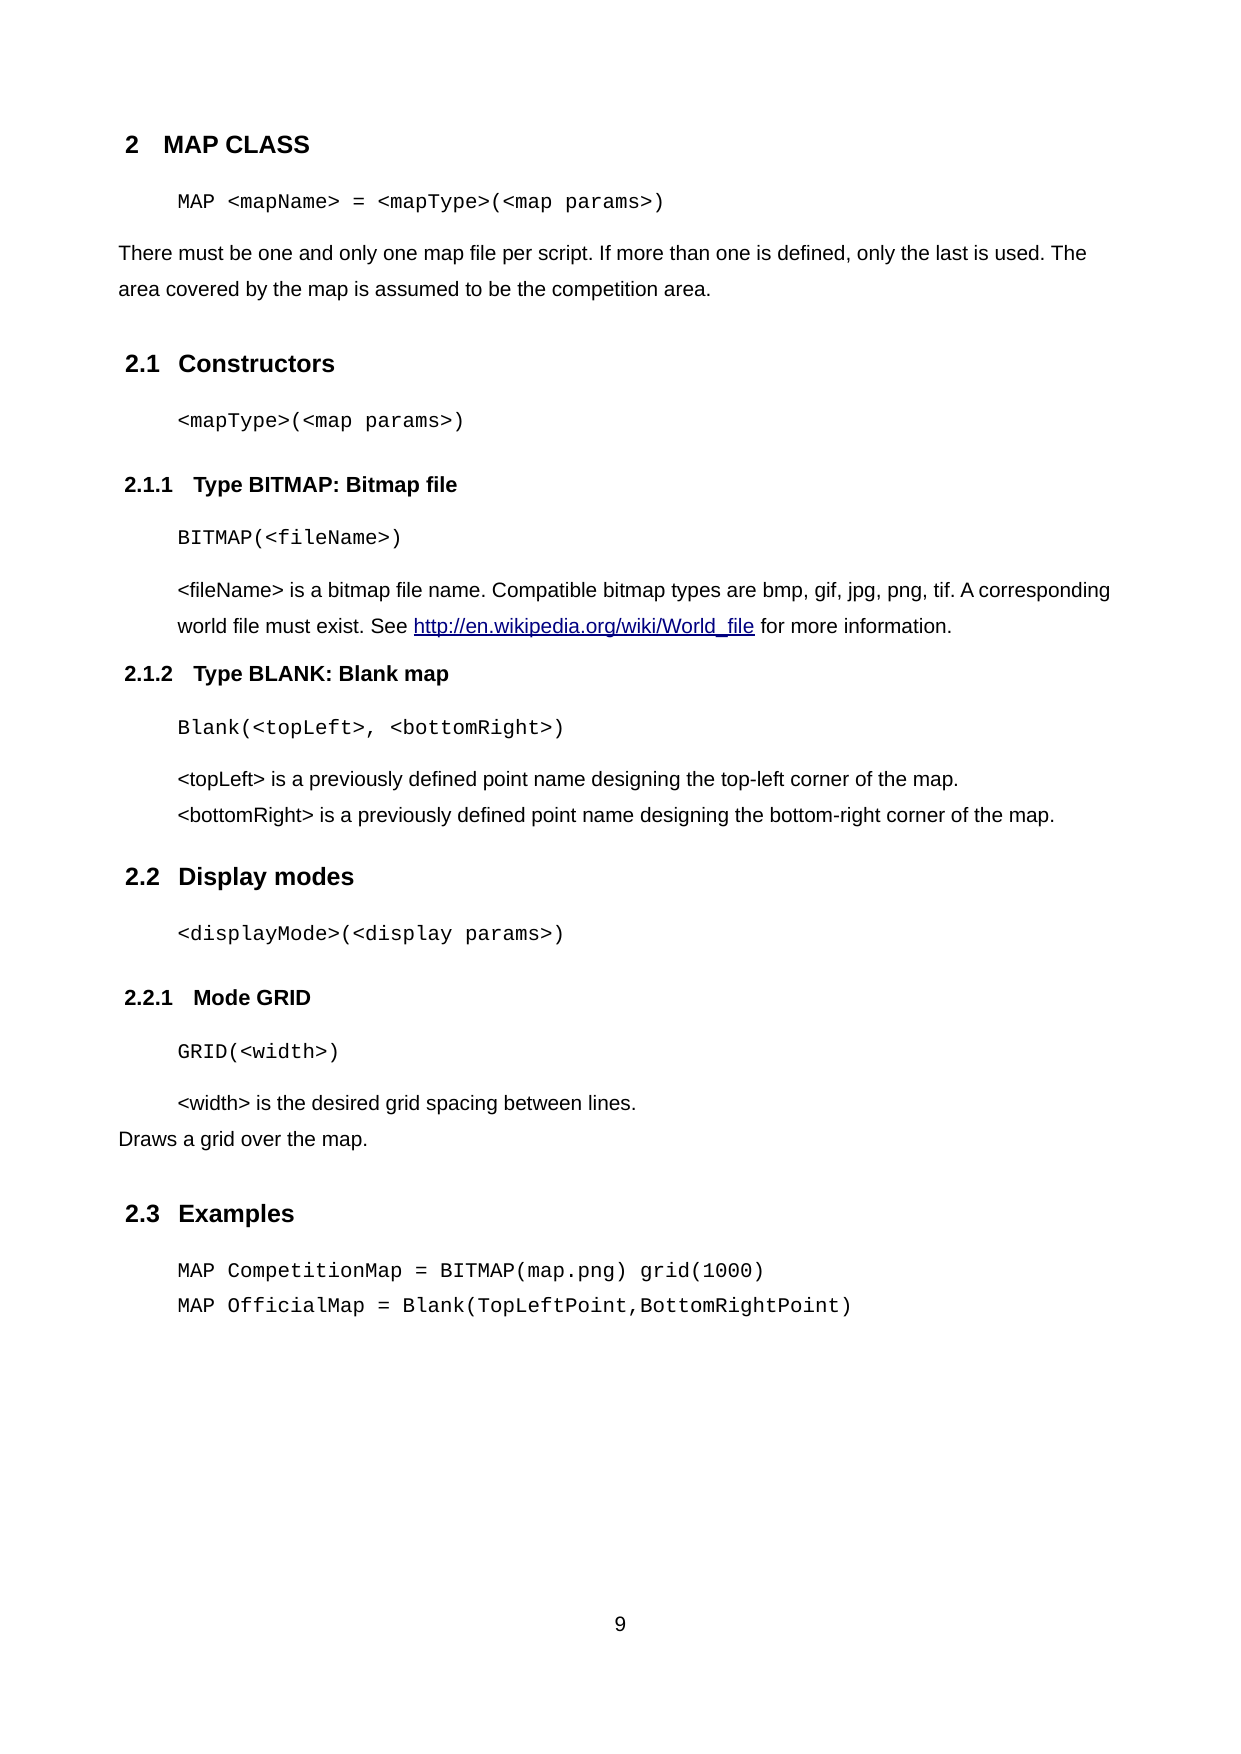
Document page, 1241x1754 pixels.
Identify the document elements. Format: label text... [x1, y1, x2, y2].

subtitle Examples [118, 1199, 1122, 1228]
text MAP <mapName> = <mapType>(<map params>) [177, 191, 1063, 214]
list <fileName> is a bitmap file name. Compatible bitmap types are bmp, gif, jpg, png, tif. A corresponding world file must exist. See http://en.wikipedia.org/wiki/World_file for more information. [177, 577, 1122, 637]
text Blank(<topLeft>, <bottomRight>) [177, 717, 1063, 740]
subtitle Type BLANK: Blank map [118, 661, 1122, 686]
text BITMAP(<fileName>) [177, 527, 1063, 551]
list <width> is the desired grid spacing between lines. [177, 1091, 1122, 1115]
text GRID(<width>) [177, 1041, 1063, 1064]
text There must be one and only one map file per script. If more than one is defined, only the last is used. The area covered by the map is assumed to be the competition area. [118, 241, 1122, 301]
subtitle MAP class [118, 130, 1122, 159]
text MAP CompetitionMap = BITMAP(map.png) grid(1000) MAP OfficialMap = Blank(TopLeftPoint,BottomRightPoint) [177, 1260, 1063, 1319]
subtitle Constructors [118, 349, 1122, 378]
subtitle Type BITMAP: Bitmap file [118, 472, 1122, 497]
text Draws a grid over the map. [118, 1127, 1122, 1151]
subtitle Mode GRID [118, 985, 1122, 1010]
text <mapType>(<map params>) [177, 410, 1063, 433]
text <displayMode>(<display params>) [177, 923, 1063, 947]
subtitle Display modes [118, 862, 1122, 891]
list <bottomRight> is a previously defined point name designing the bottom-right corner of the map. [177, 803, 1122, 827]
list <topLeft> is a previously defined point name designing the top-left corner of the map. [177, 767, 1122, 791]
